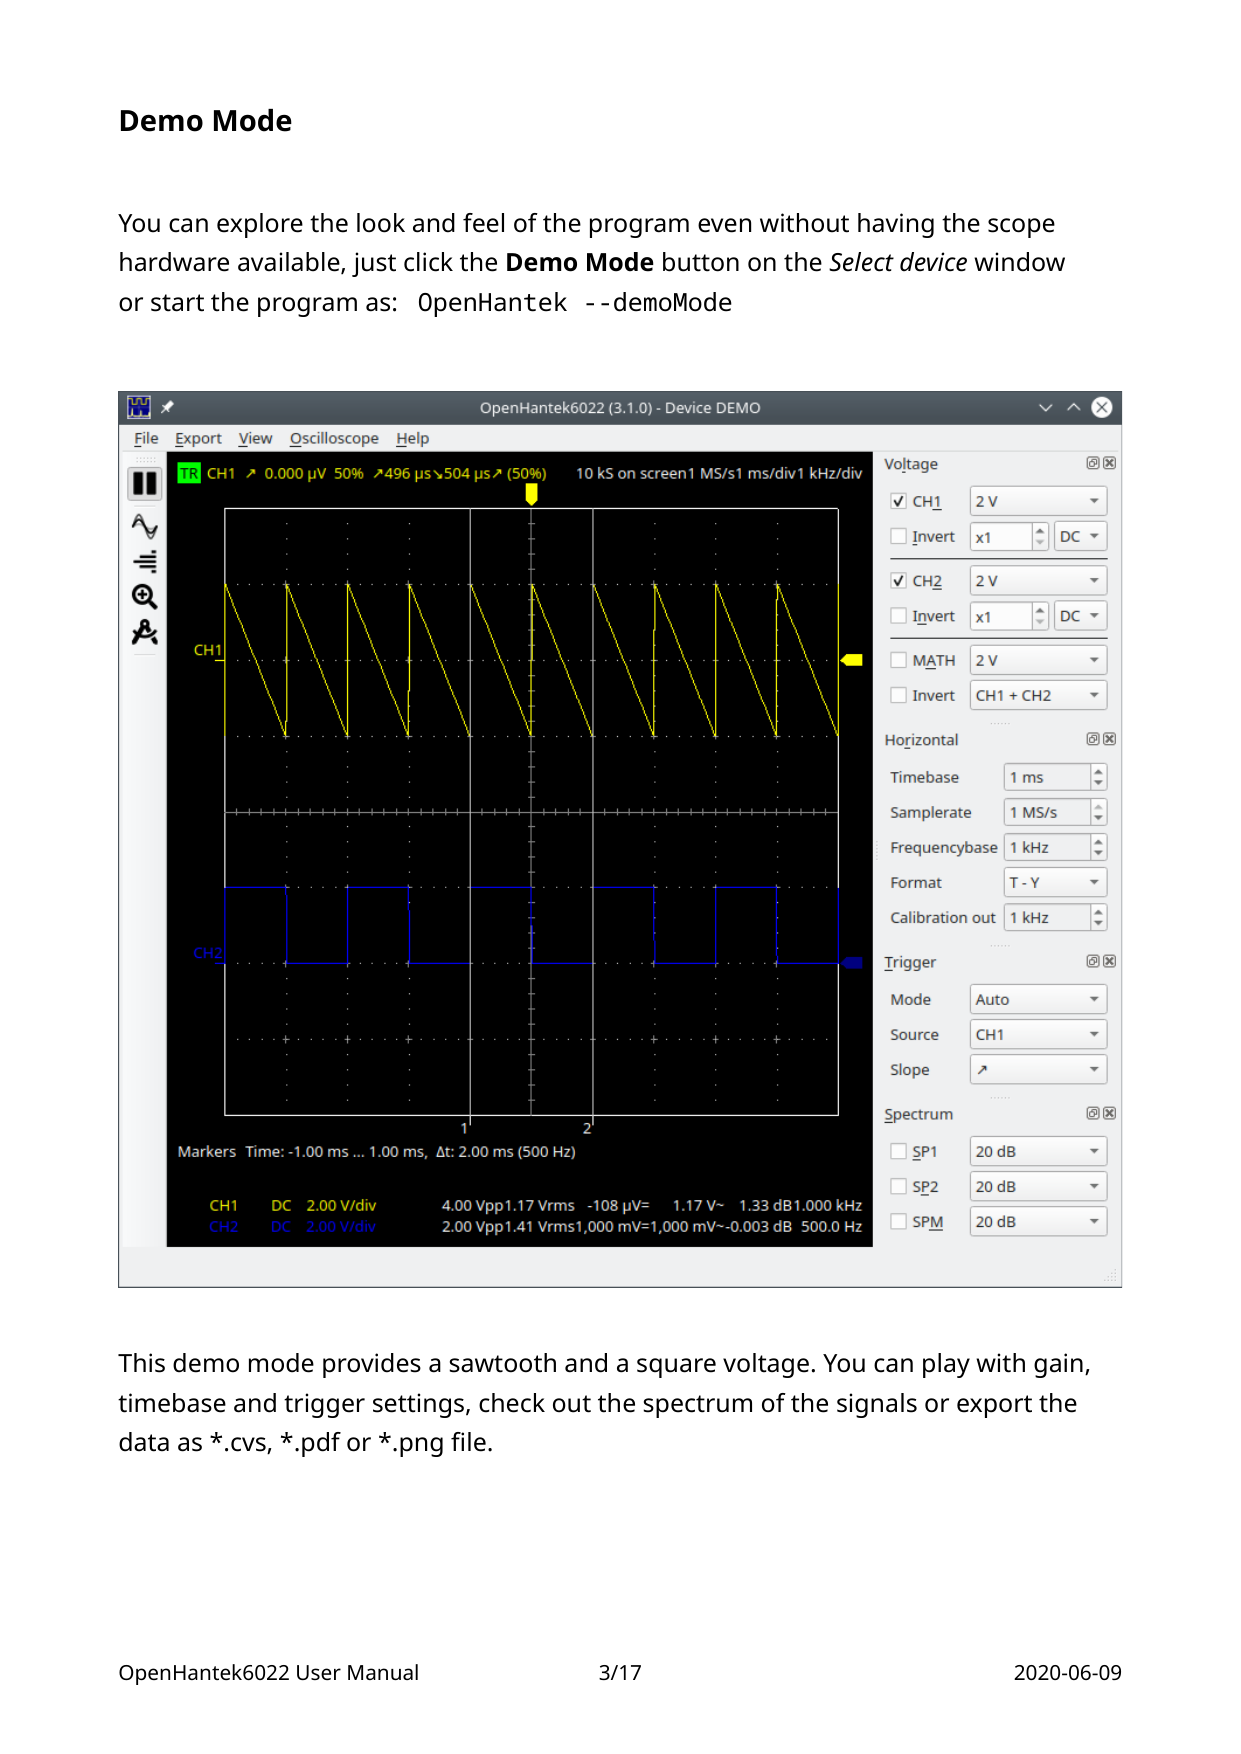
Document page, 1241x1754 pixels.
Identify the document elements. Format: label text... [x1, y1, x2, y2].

subtitle Demo Mode [118, 100, 1122, 140]
picture [118, 391, 1123, 1288]
text You can explore the look and feel of the program even without having the scope hardware available, just click the Demo Mode button on the Select device window or start the program as: OpenHantek --demoMode [118, 206, 1122, 318]
text This demo mode provides a sawtooth and a square voltage. You can play with gain, timebase and trigger settings, check out the spectrum of the signals or export the data as *.cvs, *.pdf or *.png file. [118, 1346, 1122, 1458]
